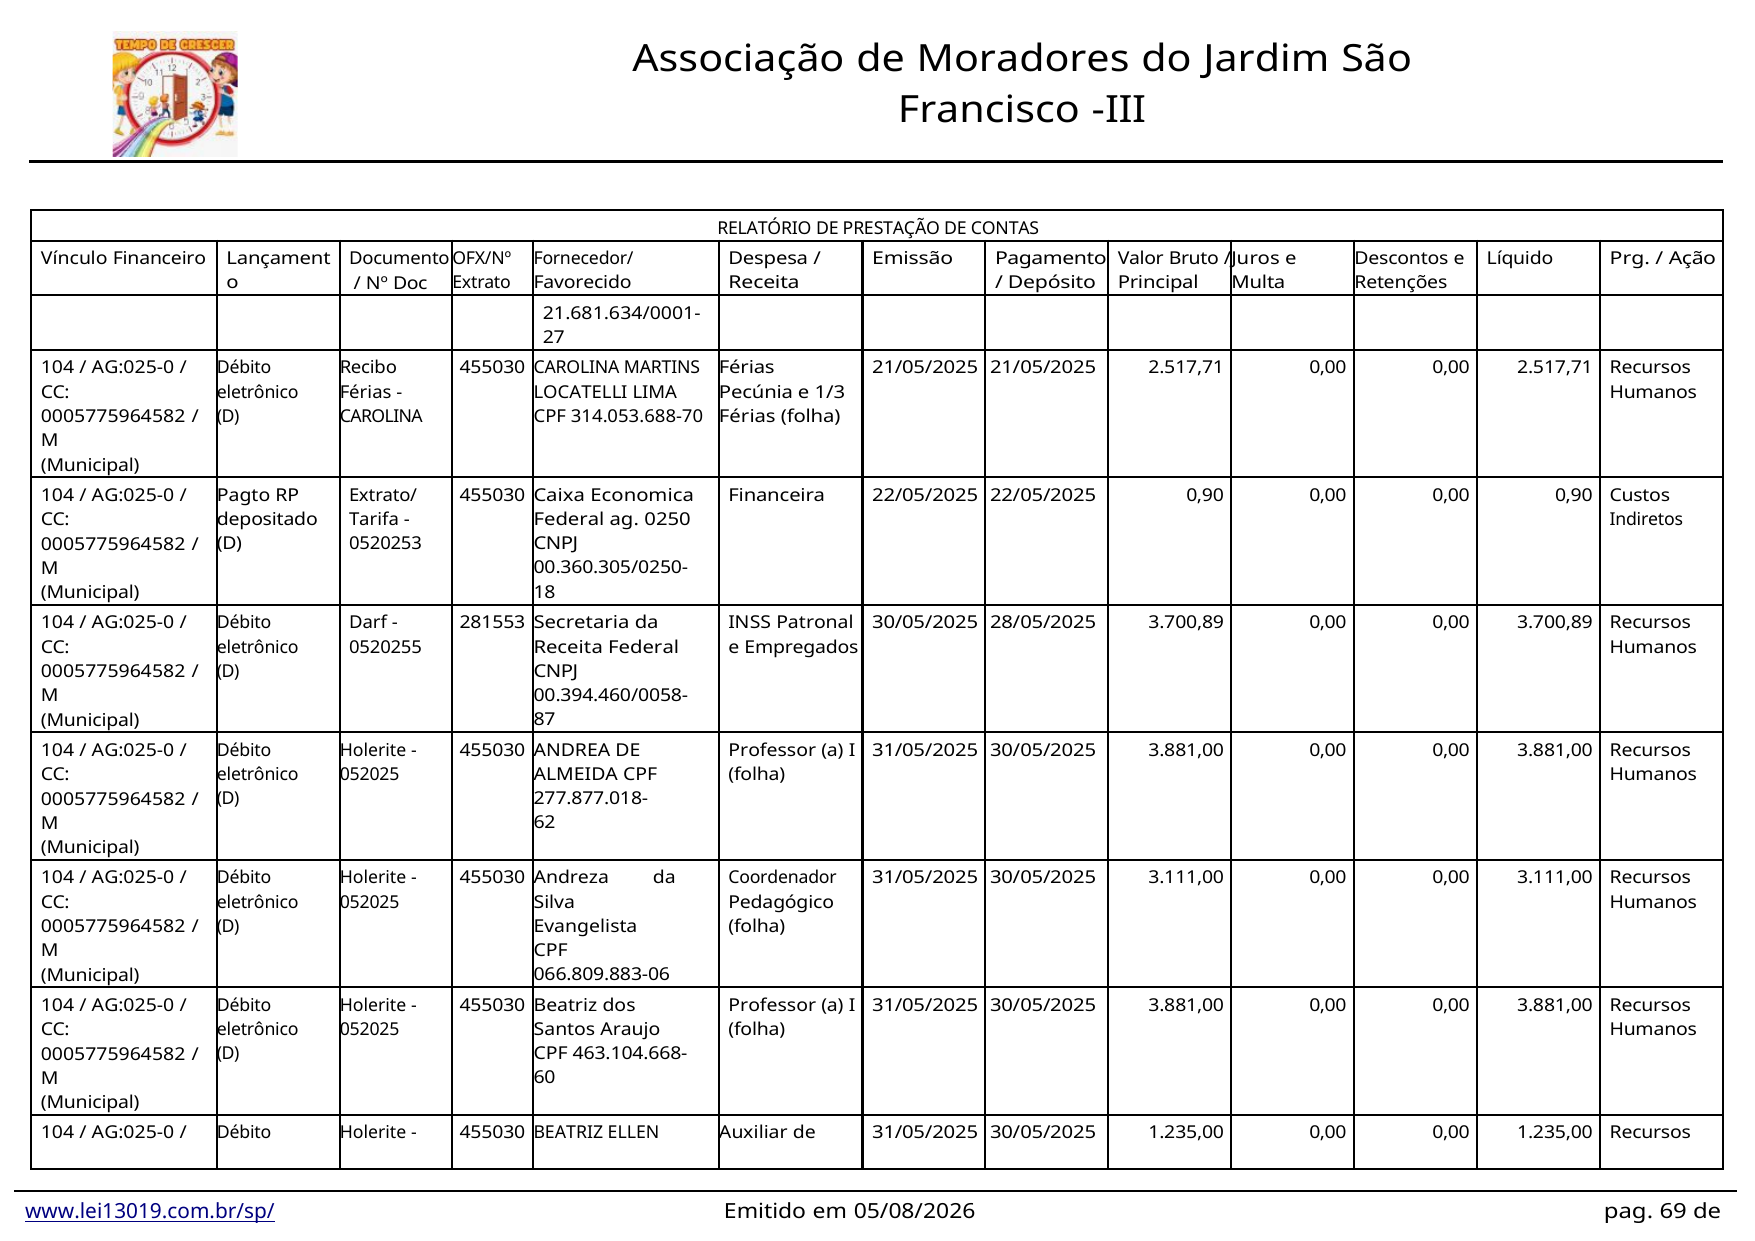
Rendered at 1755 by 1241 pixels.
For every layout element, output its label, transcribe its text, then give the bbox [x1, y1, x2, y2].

table_cell 104 / AG:025-0 / CC: 0005775964582 / M (Municipal) [32, 988, 216, 1114]
table_cell 2.517,71 [1109, 351, 1230, 476]
table_cell 455030 [453, 733, 532, 859]
table_cell [453, 296, 532, 349]
table_header RELATÓRIO DE PRESTAÇÃO DE CONTAS [32, 211, 1722, 239]
table_cell Valor Bruto / Principal [1109, 242, 1230, 294]
table_cell Fornecedor/ Favorecido [534, 242, 718, 294]
table_cell [32, 296, 216, 349]
table_cell 455030 [453, 988, 532, 1114]
table_cell 455030 [453, 478, 532, 604]
table_cell 30/05/2025 [986, 861, 1107, 986]
table_cell 0,00 [1232, 606, 1353, 731]
table_cell Beatriz dos Santos Araujo CPF 463.104.668-60 [534, 988, 718, 1114]
table_cell Débito eletrônico (D) [218, 861, 339, 986]
table_cell Holerite - 052025 [341, 733, 451, 859]
table_cell 3.881,00 [1478, 733, 1599, 859]
table_cell 0,00 [1355, 351, 1476, 476]
table_cell 1.235,00 [1478, 1116, 1599, 1167]
table_cell 30/05/2025 [986, 988, 1107, 1114]
table_cell Pagto RP depositado (D) [218, 478, 339, 604]
table_cell 455030 [453, 861, 532, 986]
table_cell 0,00 [1355, 1116, 1476, 1167]
table_cell Lançamento [218, 242, 339, 294]
table_cell 104 / AG:025-0 / CC: 0005775964582 / M (Municipal) [32, 351, 216, 476]
table_cell Auxiliar de [720, 1116, 861, 1167]
table_cell Líquido [1478, 242, 1599, 294]
table_cell 30/05/2025 [986, 733, 1107, 859]
table_cell Débito eletrônico (D) [218, 733, 339, 859]
table_cell 0,90 [1478, 478, 1599, 604]
table_cell ANDREA DE ALMEIDA CPF 277.877.018-62 [534, 733, 718, 859]
table_cell 28/05/2025 [986, 606, 1107, 731]
table_cell 0,00 [1355, 606, 1476, 731]
table_cell [341, 296, 451, 349]
table_cell 281553 [453, 606, 532, 731]
table_cell 104 / AG:025-0 / CC: 0005775964582 / M (Municipal) [32, 478, 216, 604]
table_cell [1601, 296, 1722, 349]
table_cell CAROLINA MARTINS LOCATELLI LIMA CPF 314.053.688-70 [534, 351, 718, 476]
table_cell 455030 [453, 1116, 532, 1167]
table_cell [720, 296, 861, 349]
table_cell Prg. / Ação [1601, 242, 1722, 294]
table_cell Secretaria da Receita Federal CNPJ 00.394.460/0058-87 [534, 606, 718, 731]
table_cell [1478, 296, 1599, 349]
table_cell [1355, 296, 1476, 349]
table_cell Recursos [1601, 1116, 1722, 1167]
table_cell 3.881,00 [1478, 988, 1599, 1114]
table_cell 3.111,00 [1109, 861, 1230, 986]
table_cell [986, 296, 1107, 349]
table_cell 0,00 [1355, 478, 1476, 604]
table_cell Holerite - 052025 [341, 988, 451, 1114]
table_cell 0,00 [1355, 988, 1476, 1114]
table_cell INSS Patronal e Empregados [720, 606, 861, 731]
table_cell Despesa / Receita [720, 242, 861, 294]
table_cell Andreza da Silva Evangelista CPF 066.809.883-06 [534, 861, 718, 986]
table_cell Recursos Humanos [1601, 988, 1722, 1114]
table_cell Custos Indiretos [1601, 478, 1722, 604]
table_cell 22/05/2025 [986, 478, 1107, 604]
table_cell 0,00 [1232, 1116, 1353, 1167]
table_cell Recursos Humanos [1601, 861, 1722, 986]
table_cell Recursos Humanos [1601, 606, 1722, 731]
table_cell 30/05/2025 [986, 1116, 1107, 1167]
table_cell Holerite [341, 1116, 451, 1167]
table_cell Coordenador Pedagógico (folha) [720, 861, 861, 986]
table_cell 104 / AG:025-0 / CC: 0005775964582 / M (Municipal) [32, 733, 216, 859]
table_cell 31/05/2025 [864, 988, 984, 1114]
table_cell 2.517,71 [1478, 351, 1599, 476]
table_cell Darf - 0520255 [341, 606, 451, 731]
table_cell 0,00 [1355, 861, 1476, 986]
table_cell Holerite - 052025 [341, 861, 451, 986]
table_cell 0,00 [1232, 733, 1353, 859]
table_cell 0,00 [1232, 988, 1353, 1114]
table_cell Recibo Férias - CAROLINA [341, 351, 451, 476]
table_cell Descontos e Retenções [1355, 242, 1476, 294]
table_cell Juros e Multa [1232, 242, 1353, 294]
table_cell 30/05/2025 [864, 606, 984, 731]
table_cell 22/05/2025 [864, 478, 984, 604]
table_cell 3.700,89 [1109, 606, 1230, 731]
table_cell Caixa Economica Federal ag. 0250 CNPJ 00.360.305/0250-18 [534, 478, 718, 604]
table_cell Financeira [720, 478, 861, 604]
table_cell [1232, 296, 1353, 349]
table_cell 0,90 [1109, 478, 1230, 604]
table_cell Débito eletrônico (D) [218, 606, 339, 731]
table_cell 455030 [453, 351, 532, 476]
table_cell [864, 296, 984, 349]
table_cell Débito eletrônico (D) [218, 351, 339, 476]
table_cell Pagamento / Depósito [986, 242, 1107, 294]
table_cell 104 / AG:025-0 / CC: 0005775964582 / M (Municipal) [32, 861, 216, 986]
table_cell 3.881,00 [1109, 988, 1230, 1114]
table_cell Recursos Humanos [1601, 351, 1722, 476]
table_cell Documento / Nº Doc [341, 242, 451, 294]
table_cell 21/05/2025 [986, 351, 1107, 476]
table_cell Vínculo Financeiro [32, 242, 216, 294]
table_cell 0,00 [1232, 861, 1353, 986]
table_cell [218, 296, 339, 349]
table_cell 0,00 [1355, 733, 1476, 859]
table_cell BEATRIZ ELLEN [534, 1116, 718, 1167]
table_cell OFX/Nº Extrato [453, 242, 532, 294]
table_cell Professor (a) I (folha) [720, 988, 861, 1114]
table_cell 21.681.634/0001-27 [534, 296, 718, 349]
table_cell 1.235,00 [1109, 1116, 1230, 1167]
table_cell Débito [218, 1116, 339, 1167]
table_cell Emissão [864, 242, 984, 294]
table_cell Professor (a) I (folha) [720, 733, 861, 859]
table_cell Débito eletrônico (D) [218, 988, 339, 1114]
table_cell Férias Pecúnia e 1/3 Férias (folha) [720, 351, 861, 476]
table_cell 0,00 [1232, 351, 1353, 476]
table_cell [1109, 296, 1230, 349]
table_cell 0,00 [1232, 478, 1353, 604]
table_cell 104 / AG:025-0 / [32, 1116, 216, 1167]
table_cell 21/05/2025 [864, 351, 984, 476]
table_cell 31/05/2025 [864, 861, 984, 986]
table_cell Extrato/ Tarifa - 0520253 [341, 478, 451, 604]
table_cell 3.111,00 [1478, 861, 1599, 986]
table_cell Recursos Humanos [1601, 733, 1722, 859]
table_cell 31/05/2025 [864, 733, 984, 859]
table_cell 3.881,00 [1109, 733, 1230, 859]
table_cell 104 / AG:025-0 / CC: 0005775964582 / M (Municipal) [32, 606, 216, 731]
table_cell 3.700,89 [1478, 606, 1599, 731]
table_cell 31/05/2025 [864, 1116, 984, 1167]
